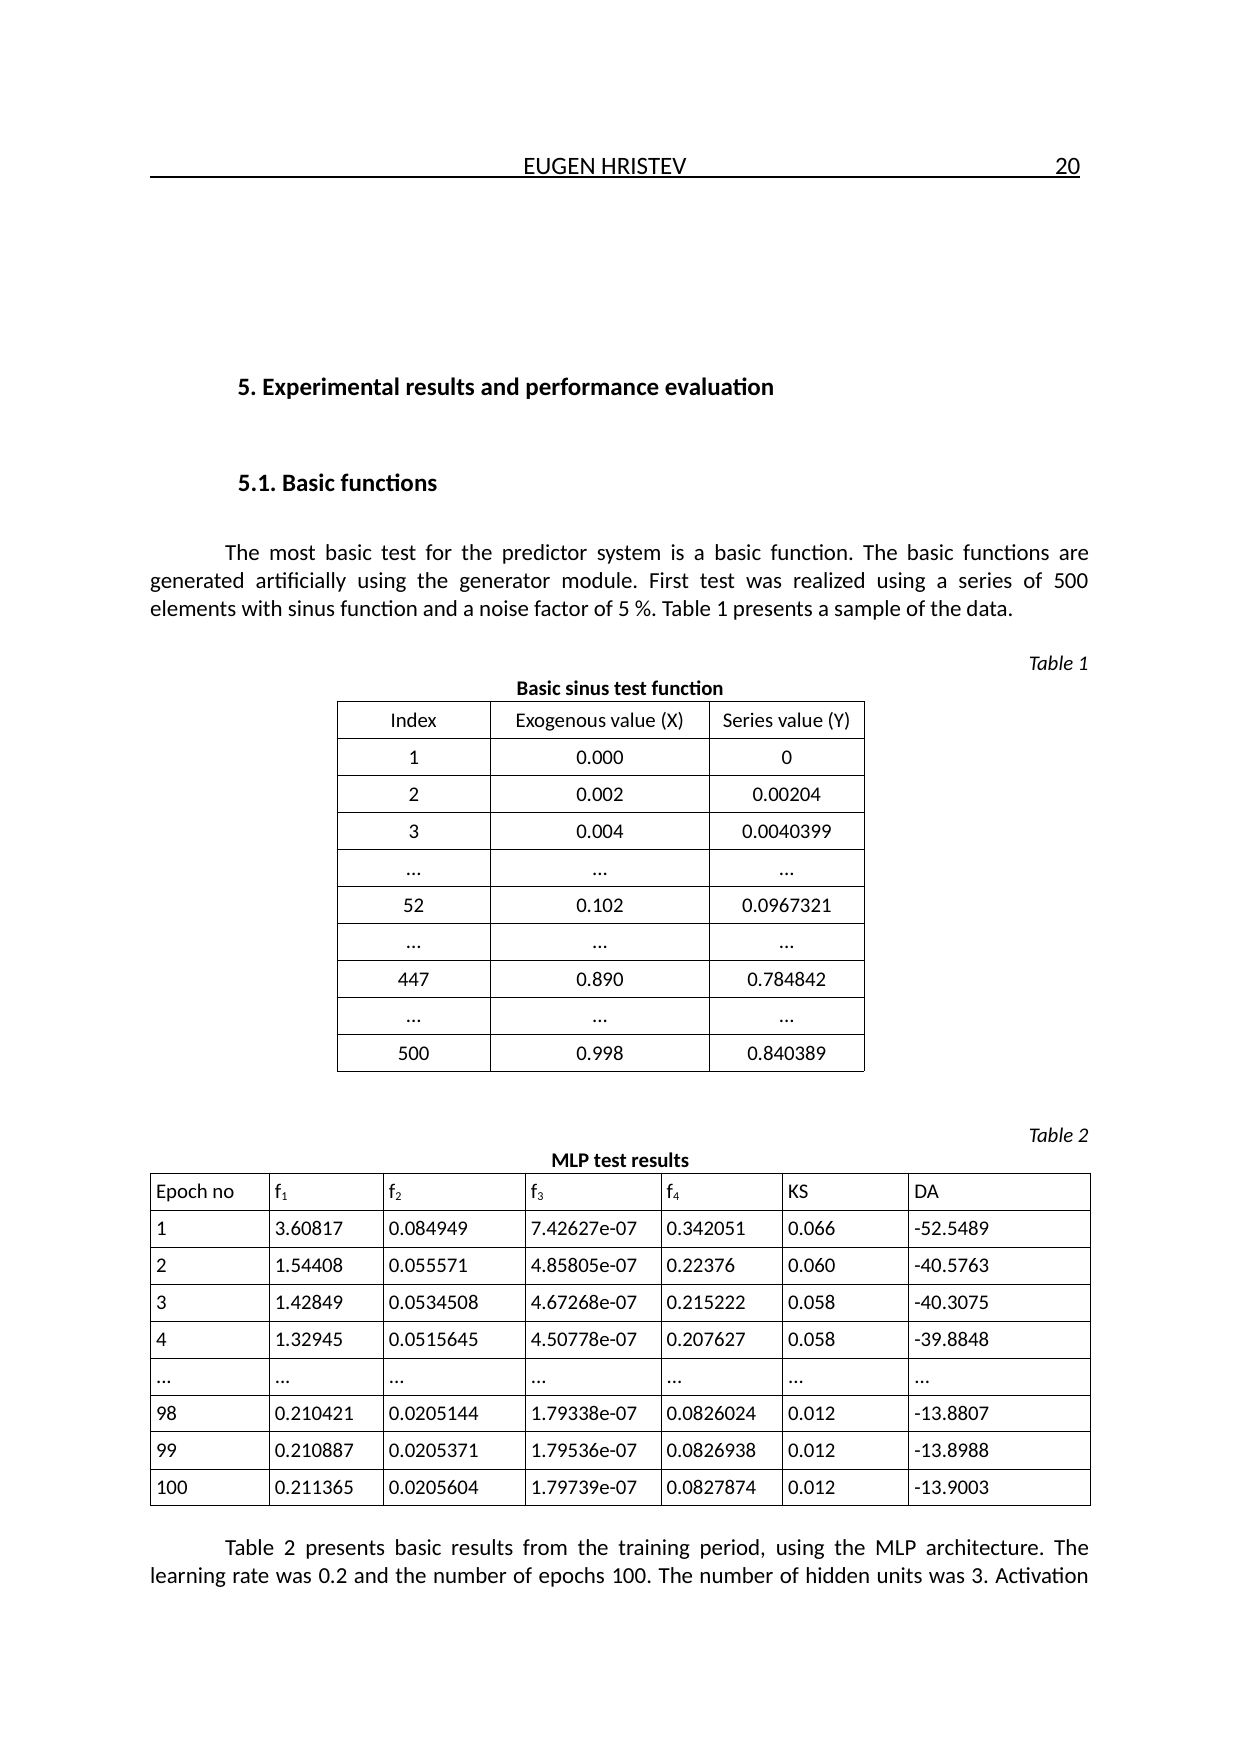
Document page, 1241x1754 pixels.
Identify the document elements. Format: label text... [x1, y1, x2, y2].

table_cell ... [710, 924, 864, 960]
table_cell 4 [151, 1322, 269, 1357]
table_header KS [783, 1174, 908, 1209]
table_cell 447 [338, 961, 490, 997]
table_cell 0.058 [783, 1322, 908, 1357]
text Table 2 [150, 1122, 1090, 1147]
table_cell ... [710, 998, 864, 1034]
table_cell 0.0205371 [384, 1432, 525, 1468]
table_cell 0.055571 [384, 1248, 525, 1283]
table_cell 1.54408 [270, 1248, 383, 1283]
table_cell 1.79536e-07 [526, 1432, 661, 1468]
table_cell ... [384, 1359, 525, 1394]
table_cell 1 [338, 739, 490, 775]
table_cell 0.211365 [270, 1470, 383, 1505]
table_cell 4.67268e-07 [526, 1285, 661, 1321]
table_header Series value (Y) [710, 702, 864, 738]
table_cell 99 [151, 1432, 269, 1468]
table_cell ... [491, 924, 709, 960]
table_cell 0.0827874 [662, 1470, 782, 1505]
table_cell 2 [338, 776, 490, 812]
table_cell ... [909, 1359, 1090, 1394]
table_cell 0.004 [491, 813, 709, 849]
table_cell 0.0967321 [710, 887, 864, 923]
table_cell ... [338, 850, 490, 886]
text The most basic test for the predictor system is a basic function. The basic functions are generated artificially using the generator module. First test was realized using a series of 500 elements with sinus function and a noise factor of 5 %. Table 1 presents a sample of the data. [150, 538, 1090, 622]
table_cell ... [783, 1359, 908, 1394]
text MLP test results [150, 1147, 1090, 1173]
table_cell ... [151, 1359, 269, 1394]
table_cell 0.215222 [662, 1285, 782, 1321]
table_cell 0.012 [783, 1470, 908, 1505]
table_header f4 [662, 1174, 782, 1209]
table_cell -39.8848 [909, 1322, 1090, 1357]
table_header Epoch no [151, 1174, 269, 1209]
table_cell ... [710, 850, 864, 886]
table_cell -40.3075 [909, 1285, 1090, 1321]
table_cell 0.784842 [710, 961, 864, 997]
table_cell 0.0205604 [384, 1470, 525, 1505]
table_cell ... [338, 998, 490, 1034]
table_cell 0.0205144 [384, 1396, 525, 1431]
table_cell 0.058 [783, 1285, 908, 1321]
table_cell 100 [151, 1470, 269, 1505]
table_header Exogenous value (X) [491, 702, 709, 738]
table_cell 0.207627 [662, 1322, 782, 1357]
table_cell 0.0515645 [384, 1322, 525, 1357]
table_header f1 [270, 1174, 383, 1209]
table_cell ... [338, 924, 490, 960]
table_cell ... [491, 850, 709, 886]
table_cell 98 [151, 1396, 269, 1431]
table_cell 0.084949 [384, 1211, 525, 1247]
table_cell -13.8807 [909, 1396, 1090, 1431]
table_cell 0.0826024 [662, 1396, 782, 1431]
table_cell 0.102 [491, 887, 709, 923]
table_cell 52 [338, 887, 490, 923]
table_cell 0.000 [491, 739, 709, 775]
text Basic sinus test function [150, 676, 1090, 701]
table_cell 4.50778e-07 [526, 1322, 661, 1357]
table_cell -13.9003 [909, 1470, 1090, 1505]
table_cell 0.210887 [270, 1432, 383, 1468]
table_cell 3.60817 [270, 1211, 383, 1247]
table_cell 4.85805e-07 [526, 1248, 661, 1283]
table_cell 0.060 [783, 1248, 908, 1283]
table_cell 0.890 [491, 961, 709, 997]
table_cell 0.840389 [710, 1035, 864, 1071]
table_cell 0.012 [783, 1396, 908, 1431]
table_cell 3 [151, 1285, 269, 1321]
table_cell ... [526, 1359, 661, 1394]
table_cell 0.0040399 [710, 813, 864, 849]
table_cell 7.42627e-07 [526, 1211, 661, 1247]
table_cell 0.0534508 [384, 1285, 525, 1321]
table_cell 500 [338, 1035, 490, 1071]
subtitle 5. Experimental results and performance evaluation [195, 371, 1090, 402]
table_cell -13.8988 [909, 1432, 1090, 1468]
table_cell -52.5489 [909, 1211, 1090, 1247]
table_cell 0.342051 [662, 1211, 782, 1247]
table_cell 0.066 [783, 1211, 908, 1247]
table_header f2 [384, 1174, 525, 1209]
table_cell 0.210421 [270, 1396, 383, 1431]
table_cell 0.00204 [710, 776, 864, 812]
table_cell ... [662, 1359, 782, 1394]
table_cell ... [270, 1359, 383, 1394]
table_cell 1.42849 [270, 1285, 383, 1321]
table_cell 1.79739e-07 [526, 1470, 661, 1505]
table_cell 0.22376 [662, 1248, 782, 1283]
text Table 1 [150, 650, 1090, 676]
table_cell -40.5763 [909, 1248, 1090, 1283]
subtitle 5.1. Basic functions [210, 467, 1090, 498]
table_header Index [338, 702, 490, 738]
table_header DA [909, 1174, 1090, 1209]
table_cell ... [491, 998, 709, 1034]
table_cell 1.79338e-07 [526, 1396, 661, 1431]
table_cell 1.32945 [270, 1322, 383, 1357]
table_cell 0.998 [491, 1035, 709, 1071]
table_cell 0.002 [491, 776, 709, 812]
table_cell 0.012 [783, 1432, 908, 1468]
table_cell 2 [151, 1248, 269, 1283]
table_cell 0 [710, 739, 864, 775]
table_cell 3 [338, 813, 490, 849]
table_cell 1 [151, 1211, 269, 1247]
table_header f3 [526, 1174, 661, 1209]
text Table 2 presents basic results from the training period, using the MLP architecture. The learning rate was 0.2 and the number of epochs 100. The number of hidden units was 3. Activation [150, 1533, 1090, 1589]
table_cell 0.0826938 [662, 1432, 782, 1468]
